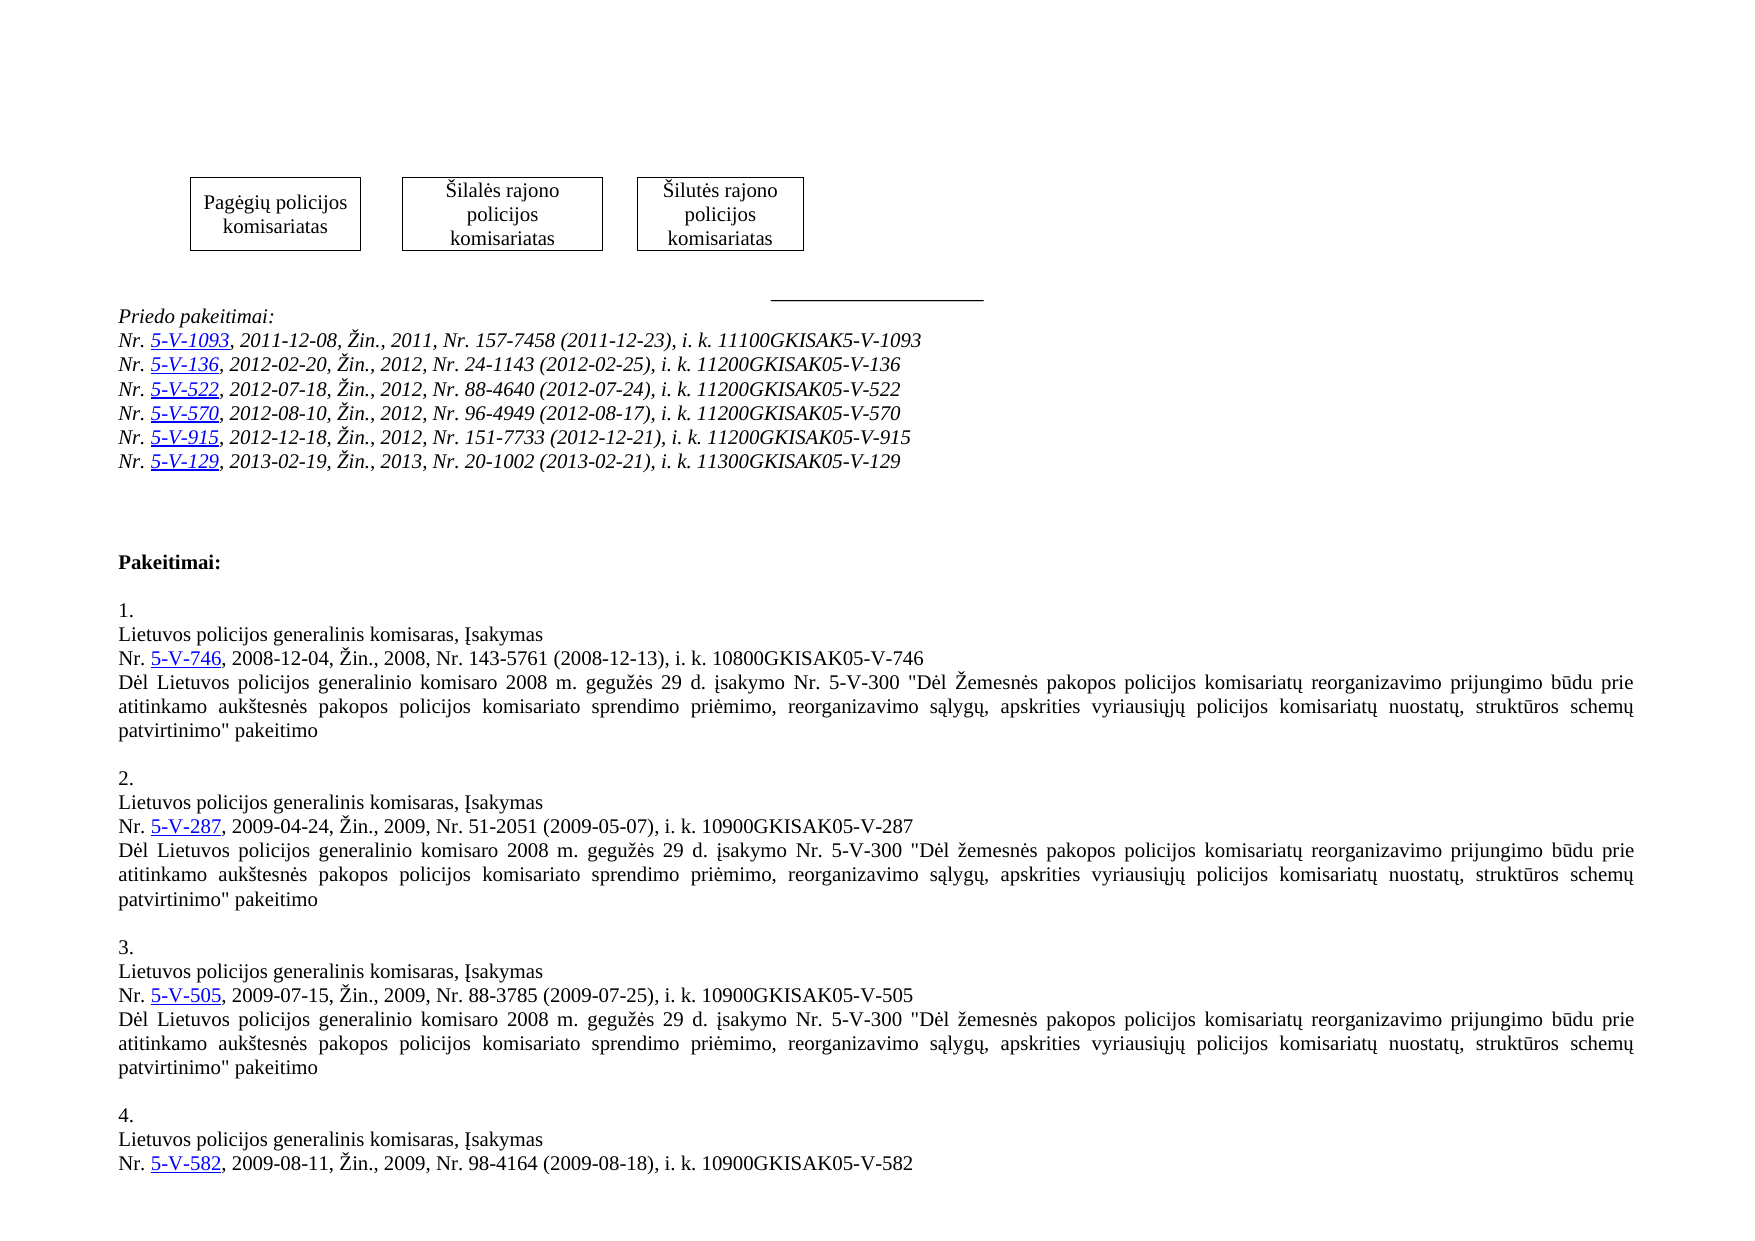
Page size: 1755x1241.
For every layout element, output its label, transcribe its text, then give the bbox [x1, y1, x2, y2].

table_cell Pagėgių policijos komisariatas [191, 178, 360, 250]
text Nr. 5-V-136, 2012-02-20, Žin., 2012, Nr. 24-1143 (2012-02-25), i. k. 11200GKISAK05-V-136 [118, 352, 1636, 376]
text Nr. 5-V-570, 2012-08-10, Žin., 2012, Nr. 96-4949 (2012-08-17), i. k. 11200GKISAK05-V-570 [118, 401, 1636, 424]
table_cell Šilalės rajono policijos komisariatas [403, 178, 602, 250]
table_cell [1278, 177, 1425, 250]
text 1. [118, 598, 1636, 622]
table_cell [847, 177, 1028, 250]
text Lietuvos policijos generalinis komisaras, Įsakymas [118, 1127, 1636, 1151]
table_cell [1028, 177, 1063, 250]
table_cell [280, 250, 497, 276]
text Lietuvos policijos generalinis komisaras, Įsakymas [118, 959, 1636, 983]
table_cell [361, 177, 402, 250]
text Nr. 5-V-915, 2012-12-18, Žin., 2012, Nr. 151-7733 (2012-12-21), i. k. 11200GKISAK05-V-915 [118, 424, 1636, 449]
text Nr. 5-V-582, 2009-08-11, Žin., 2009, Nr. 98-4164 (2009-08-18), i. k. 10900GKISAK05-V-582 [118, 1151, 1636, 1175]
text _________________ [118, 276, 1636, 304]
text Priedo pakeitimai: [118, 304, 1636, 328]
text Nr. 5-V-1093, 2011-12-08, Žin., 2011, Nr. 157-7458 (2011-12-23), i. k. 11100GKISAK5-V-1093 [118, 328, 1636, 352]
text 4. [118, 1103, 1636, 1127]
text Lietuvos policijos generalinis komisaras, Įsakymas [118, 790, 1636, 814]
text Lietuvos policijos generalinis komisaras, Įsakymas [118, 622, 1636, 646]
table_cell [1245, 177, 1278, 250]
table_cell [1063, 177, 1244, 250]
table_cell [150, 250, 190, 276]
text Nr. 5-V-746, 2008-12-04, Žin., 2008, Nr. 143-5761 (2008-12-13), i. k. 10800GKISAK05-V-746 [118, 646, 1636, 670]
table_cell Šilutės rajono policijos komisariatas [638, 178, 803, 250]
text Nr. 5-V-287, 2009-04-24, Žin., 2009, Nr. 51-2051 (2009-05-07), i. k. 10900GKISAK05-V-287 [118, 814, 1636, 838]
text Nr. 5-V-505, 2009-07-15, Žin., 2009, Nr. 88-3785 (2009-07-25), i. k. 10900GKISAK05-V-505 [118, 983, 1636, 1007]
text 2. [118, 766, 1636, 790]
table_cell [1154, 250, 1337, 276]
table_cell [1338, 250, 1653, 276]
table_cell [118, 250, 150, 276]
text Nr. 5-V-129, 2013-02-19, Žin., 2013, Nr. 20-1002 (2013-02-21), i. k. 11300GKISAK05-V-129 [118, 449, 1636, 473]
table_cell [940, 250, 1154, 276]
table_cell [603, 177, 637, 250]
table_cell [118, 177, 150, 250]
table_cell [720, 250, 939, 276]
text Dėl Lietuvos policijos generalinio komisaro 2008 m. gegužės 29 d. įsakymo Nr. 5-V-300 "Dėl žemesnės pakopos policijos komisariatų reorganizavimo prijungimo būdu prie atitinkamo aukštesnės pakopos policijos komisariato sprendimo priėmimo, reorganizavimo sąlygų, apskrities vyriausiųjų policijos komisariatų nuostatų, struktūros schemų patvirtinimo" pakeitimo [118, 838, 1636, 911]
text Dėl Lietuvos policijos generalinio komisaro 2008 m. gegužės 29 d. įsakymo Nr. 5-V-300 "Dėl žemesnės pakopos policijos komisariatų reorganizavimo prijungimo būdu prie atitinkamo aukštesnės pakopos policijos komisariato sprendimo priėmimo, reorganizavimo sąlygų, apskrities vyriausiųjų policijos komisariatų nuostatų, struktūros schemų patvirtinimo" pakeitimo [118, 1007, 1636, 1079]
table_cell [1451, 177, 1653, 250]
table_cell [190, 251, 279, 276]
text Dėl Lietuvos policijos generalinio komisaro 2008 m. gegužės 29 d. įsakymo Nr. 5-V-300 "Dėl Žemesnės pakopos policijos komisariatų reorganizavimo prijungimo būdu prie atitinkamo aukštesnės pakopos policijos komisariato sprendimo priėmimo, reorganizavimo sąlygų, apskrities vyriausiųjų policijos komisariatų nuostatų, struktūros schemų patvirtinimo" pakeitimo [118, 670, 1636, 742]
table_cell [497, 250, 720, 276]
table_cell [804, 177, 847, 250]
table_cell [150, 177, 190, 250]
table_cell [1425, 177, 1451, 250]
text Nr. 5-V-522, 2012-07-18, Žin., 2012, Nr. 88-4640 (2012-07-24), i. k. 11200GKISAK05-V-522 [118, 376, 1636, 401]
text Pakeitimai: [118, 549, 1636, 574]
text 3. [118, 934, 1636, 959]
